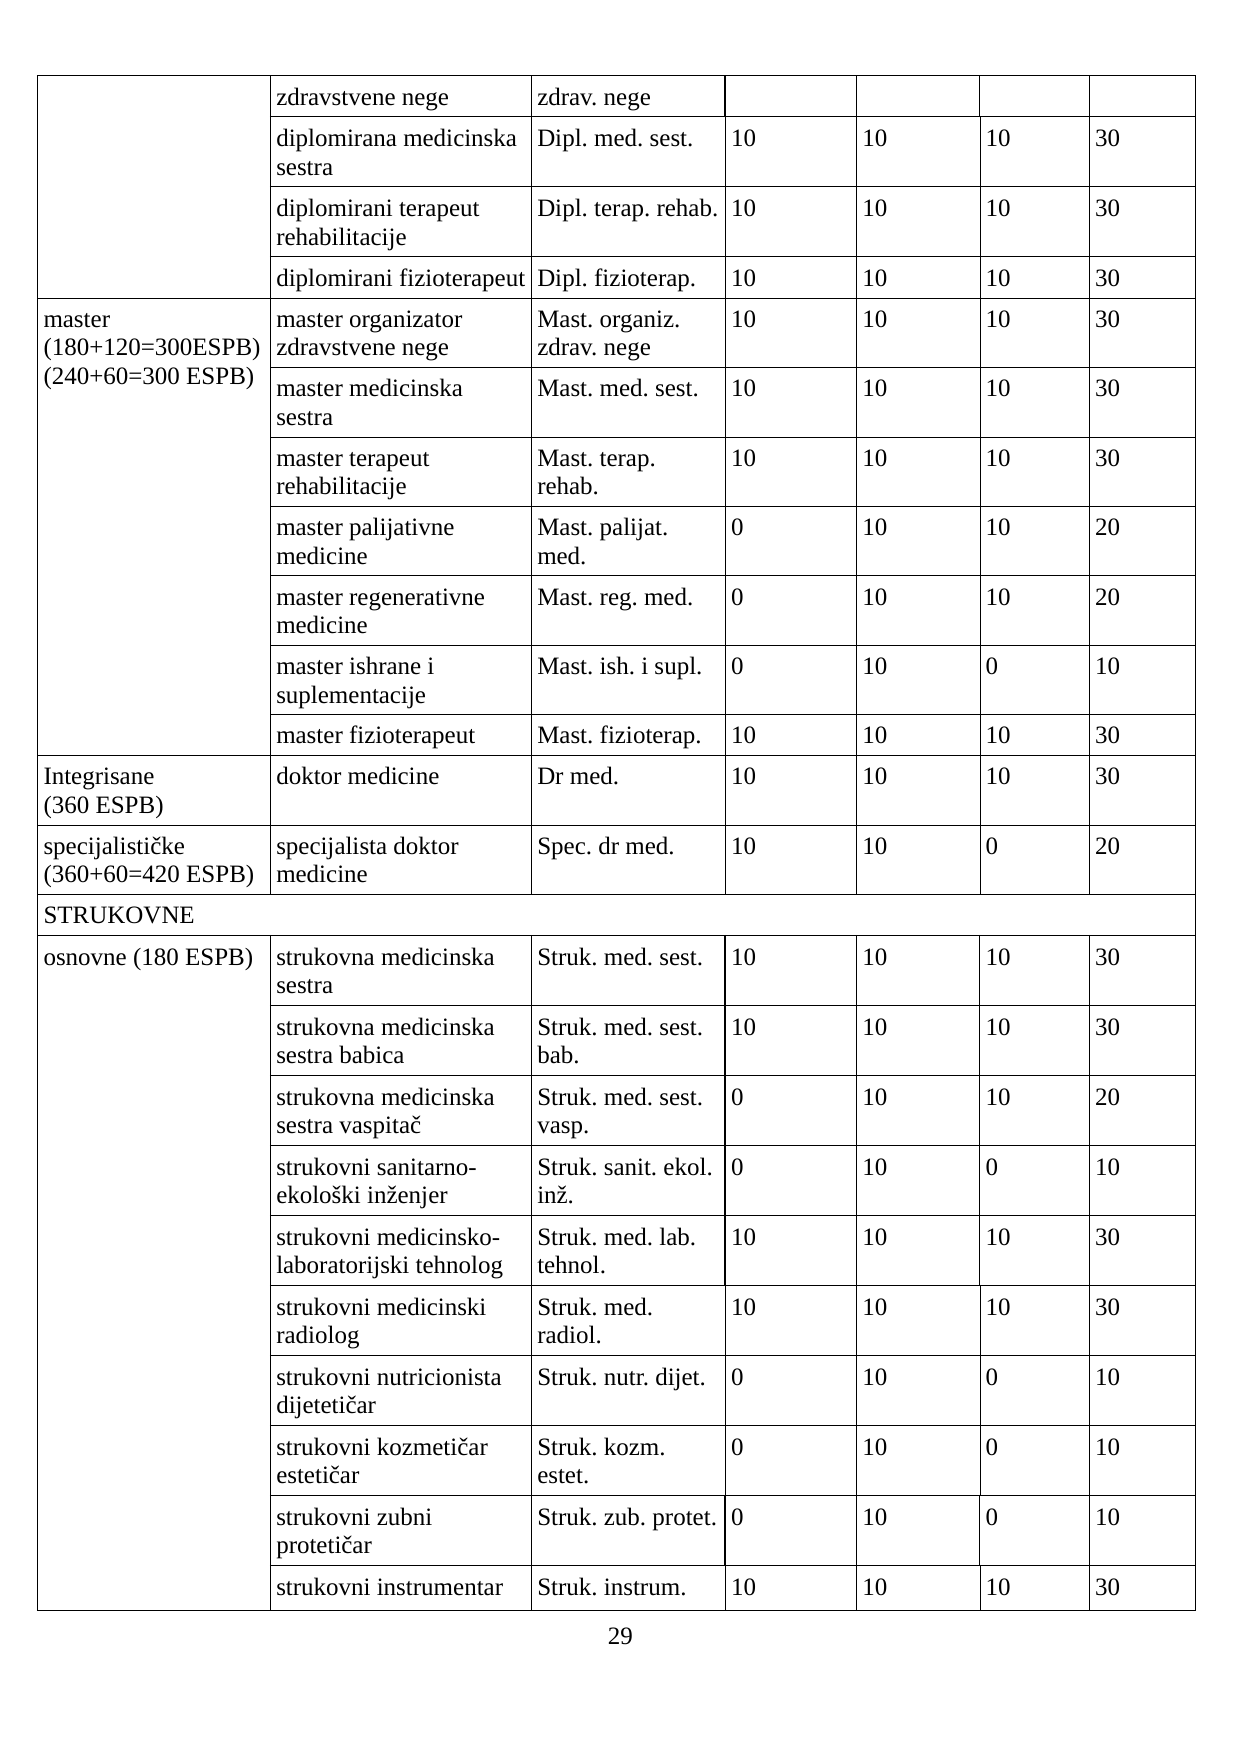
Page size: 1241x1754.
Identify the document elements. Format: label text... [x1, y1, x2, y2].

table_cell osnovne (180 ESPB) [38, 936, 270, 1609]
table_cell strukovni sanitarno-ekološki inženjer [271, 1146, 531, 1215]
table_cell Struk. kozm. estet. [532, 1426, 725, 1495]
table_cell Mast. med. sest. [532, 368, 725, 436]
table_cell 20 [1090, 576, 1195, 645]
table_cell Mast. reg. med. [532, 576, 725, 645]
table_cell 10 [981, 117, 1089, 186]
table_cell 10 [726, 1566, 856, 1609]
table_cell 10 [726, 368, 856, 436]
table_cell 30 [1090, 1216, 1195, 1285]
table_cell 0 [981, 1356, 1089, 1425]
table_cell Integrisane (360 ESPB) [38, 756, 270, 824]
table_cell 0 [981, 646, 1089, 714]
table_cell 10 [726, 756, 856, 824]
table_cell 10 [857, 1146, 979, 1215]
table_cell 30 [1090, 438, 1195, 506]
table_cell diplomirani fizioterapeut [271, 257, 531, 297]
table_cell Struk. instrum. [532, 1566, 725, 1609]
table_cell 10 [1090, 1426, 1195, 1495]
table_cell doktor medicine [271, 756, 531, 824]
table_cell 10 [857, 576, 980, 645]
table_cell 10 [980, 1006, 1089, 1075]
table_cell Dipl. med. sest. [532, 117, 725, 186]
table_cell 30 [1090, 1006, 1195, 1075]
table_cell 10 [726, 1216, 856, 1285]
table_cell 10 [857, 1496, 979, 1565]
table_cell Dipl. terap. rehab. [532, 187, 725, 256]
table_cell strukovni nutricionista dijetetičar [271, 1356, 531, 1425]
table_cell 0 [726, 1426, 856, 1495]
table_cell 10 [980, 936, 1089, 1005]
table_cell Mast. organiz. zdrav. nege [532, 299, 725, 367]
table_cell 0 [726, 507, 856, 575]
table_cell 10 [726, 299, 856, 367]
table_cell 10 [981, 368, 1089, 436]
table_cell strukovni instrumentar [271, 1566, 531, 1609]
table_cell strukovni medicinsko-laboratorijski tehnolog [271, 1216, 531, 1285]
table_cell 10 [857, 1006, 979, 1075]
table_cell [857, 76, 979, 116]
table_cell Mast. palijat. med. [532, 507, 725, 575]
table_cell strukovna medicinska sestra babica [271, 1006, 531, 1075]
table_cell 10 [726, 438, 856, 506]
table_cell [980, 76, 1089, 116]
table_cell 10 [857, 117, 980, 186]
table_cell Mast. terap. rehab. [532, 438, 725, 506]
table_cell 10 [857, 1216, 979, 1285]
table_cell master terapeut rehabilitacije [271, 438, 531, 506]
table_cell [38, 76, 270, 297]
table_cell master organizator zdravstvene nege [271, 299, 531, 367]
table_cell diplomirani terapeut rehabilitacije [271, 187, 531, 256]
table_cell Dr med. [532, 756, 725, 824]
table_cell 10 [857, 368, 980, 436]
table_cell 30 [1090, 257, 1195, 297]
table_cell 30 [1090, 1566, 1195, 1609]
table_cell Dipl. fizioterap. [532, 257, 725, 297]
table_cell 30 [1090, 187, 1195, 256]
table_cell 10 [981, 1566, 1089, 1609]
table_cell 10 [726, 826, 856, 894]
table_cell 20 [1090, 507, 1195, 575]
table_cell 10 [726, 936, 856, 1005]
table_cell specijalista doktor medicine [271, 826, 531, 894]
table_cell master fizioterapeut [271, 715, 531, 755]
table_cell 10 [981, 257, 1089, 297]
table_cell Mast. ish. i supl. [532, 646, 725, 714]
table_cell Struk. nutr. dijet. [532, 1356, 725, 1425]
table_cell 0 [726, 646, 856, 714]
table_cell 30 [1090, 117, 1195, 186]
table_cell strukovni kozmetičar estetičar [271, 1426, 531, 1495]
table_cell 10 [726, 715, 856, 755]
table_cell 10 [1090, 1496, 1195, 1565]
table_cell master regenerativne medicine [271, 576, 531, 645]
table_cell 30 [1090, 936, 1195, 1005]
table_cell 20 [1090, 826, 1195, 894]
table_cell 30 [1090, 756, 1195, 824]
table_cell 0 [981, 1426, 1089, 1495]
table_cell 10 [1090, 1356, 1195, 1425]
table_cell master medicinska sestra [271, 368, 531, 436]
table_cell 10 [981, 715, 1089, 755]
table_cell 10 [857, 1426, 980, 1495]
table_cell 30 [1090, 368, 1195, 436]
table_cell 10 [981, 756, 1089, 824]
table_cell zdravstvene nege [271, 76, 531, 116]
table_cell master palijativne medicine [271, 507, 531, 575]
table_cell Struk. med. sest. vasp. [532, 1076, 724, 1145]
table_cell 10 [726, 187, 856, 256]
table_cell 0 [726, 576, 856, 645]
table_cell 0 [726, 1496, 856, 1565]
table_cell 10 [981, 438, 1089, 506]
table_cell strukovni zubni protetičar [271, 1496, 531, 1565]
table_cell 0 [981, 826, 1089, 894]
table_cell 0 [980, 1146, 1089, 1215]
table_cell STRUKOVNE [38, 895, 1195, 935]
table_cell 10 [857, 1356, 980, 1425]
table_cell 10 [857, 438, 980, 506]
table_cell zdrav. nege [532, 76, 724, 116]
table_cell strukovna medicinska sestra vaspitač [271, 1076, 531, 1145]
table_cell Spec. dr med. [532, 826, 725, 894]
table_cell 10 [857, 507, 980, 575]
table_cell 10 [857, 826, 980, 894]
table_cell 10 [1090, 1146, 1195, 1215]
table_cell 20 [1090, 1076, 1195, 1145]
table_cell 10 [981, 299, 1089, 367]
table_cell Struk. med. sest. [532, 936, 724, 1005]
table_cell 10 [980, 1216, 1089, 1285]
table_cell 10 [726, 1286, 856, 1355]
table_cell 10 [857, 1566, 980, 1609]
table_cell 30 [1090, 715, 1195, 755]
table_cell [726, 76, 856, 116]
table_cell Mast. fizioterap. [532, 715, 725, 755]
table_cell Struk. med. radiol. [532, 1286, 725, 1355]
table_cell strukovni medicinski radiolog [271, 1286, 531, 1355]
table_cell 10 [857, 299, 980, 367]
table_cell 30 [1090, 1286, 1195, 1355]
table_cell [1090, 76, 1195, 116]
table_cell 0 [726, 1146, 856, 1215]
table_cell diplomirana medicinska sestra [271, 117, 531, 186]
table_cell 0 [726, 1076, 856, 1145]
table_cell 0 [726, 1356, 856, 1425]
table_cell 10 [857, 936, 979, 1005]
table_cell 10 [980, 1076, 1089, 1145]
table_cell 10 [981, 576, 1089, 645]
table_cell 10 [857, 646, 980, 714]
table_cell specijalističke (360+60=420 ESPB) [38, 826, 270, 894]
table_cell strukovna medicinska sestra [271, 936, 531, 1005]
table_cell 10 [857, 1076, 979, 1145]
table_cell Struk. med. lab. tehnol. [532, 1216, 724, 1285]
table_cell 10 [1090, 646, 1195, 714]
table_cell master (180+120=300ESPB) (240+60=300 ESPB) [38, 299, 270, 755]
table_cell 10 [981, 507, 1089, 575]
table_cell 10 [726, 117, 856, 186]
table_cell 10 [857, 756, 980, 824]
table_cell 0 [980, 1496, 1089, 1565]
table_cell Struk. sanit. ekol. inž. [532, 1146, 724, 1215]
table_cell Struk. zub. protet. [532, 1496, 724, 1565]
table_cell 10 [981, 187, 1089, 256]
table_cell 10 [857, 715, 980, 755]
table_cell 30 [1090, 299, 1195, 367]
table_cell 10 [981, 1286, 1089, 1355]
table_cell 10 [726, 1006, 856, 1075]
table_cell master ishrane i suplementacije [271, 646, 531, 714]
table_cell Struk. med. sest. bab. [532, 1006, 724, 1075]
table_cell 10 [857, 187, 980, 256]
table_cell 10 [857, 1286, 980, 1355]
table_cell 10 [857, 257, 980, 297]
table_cell 10 [726, 257, 856, 297]
